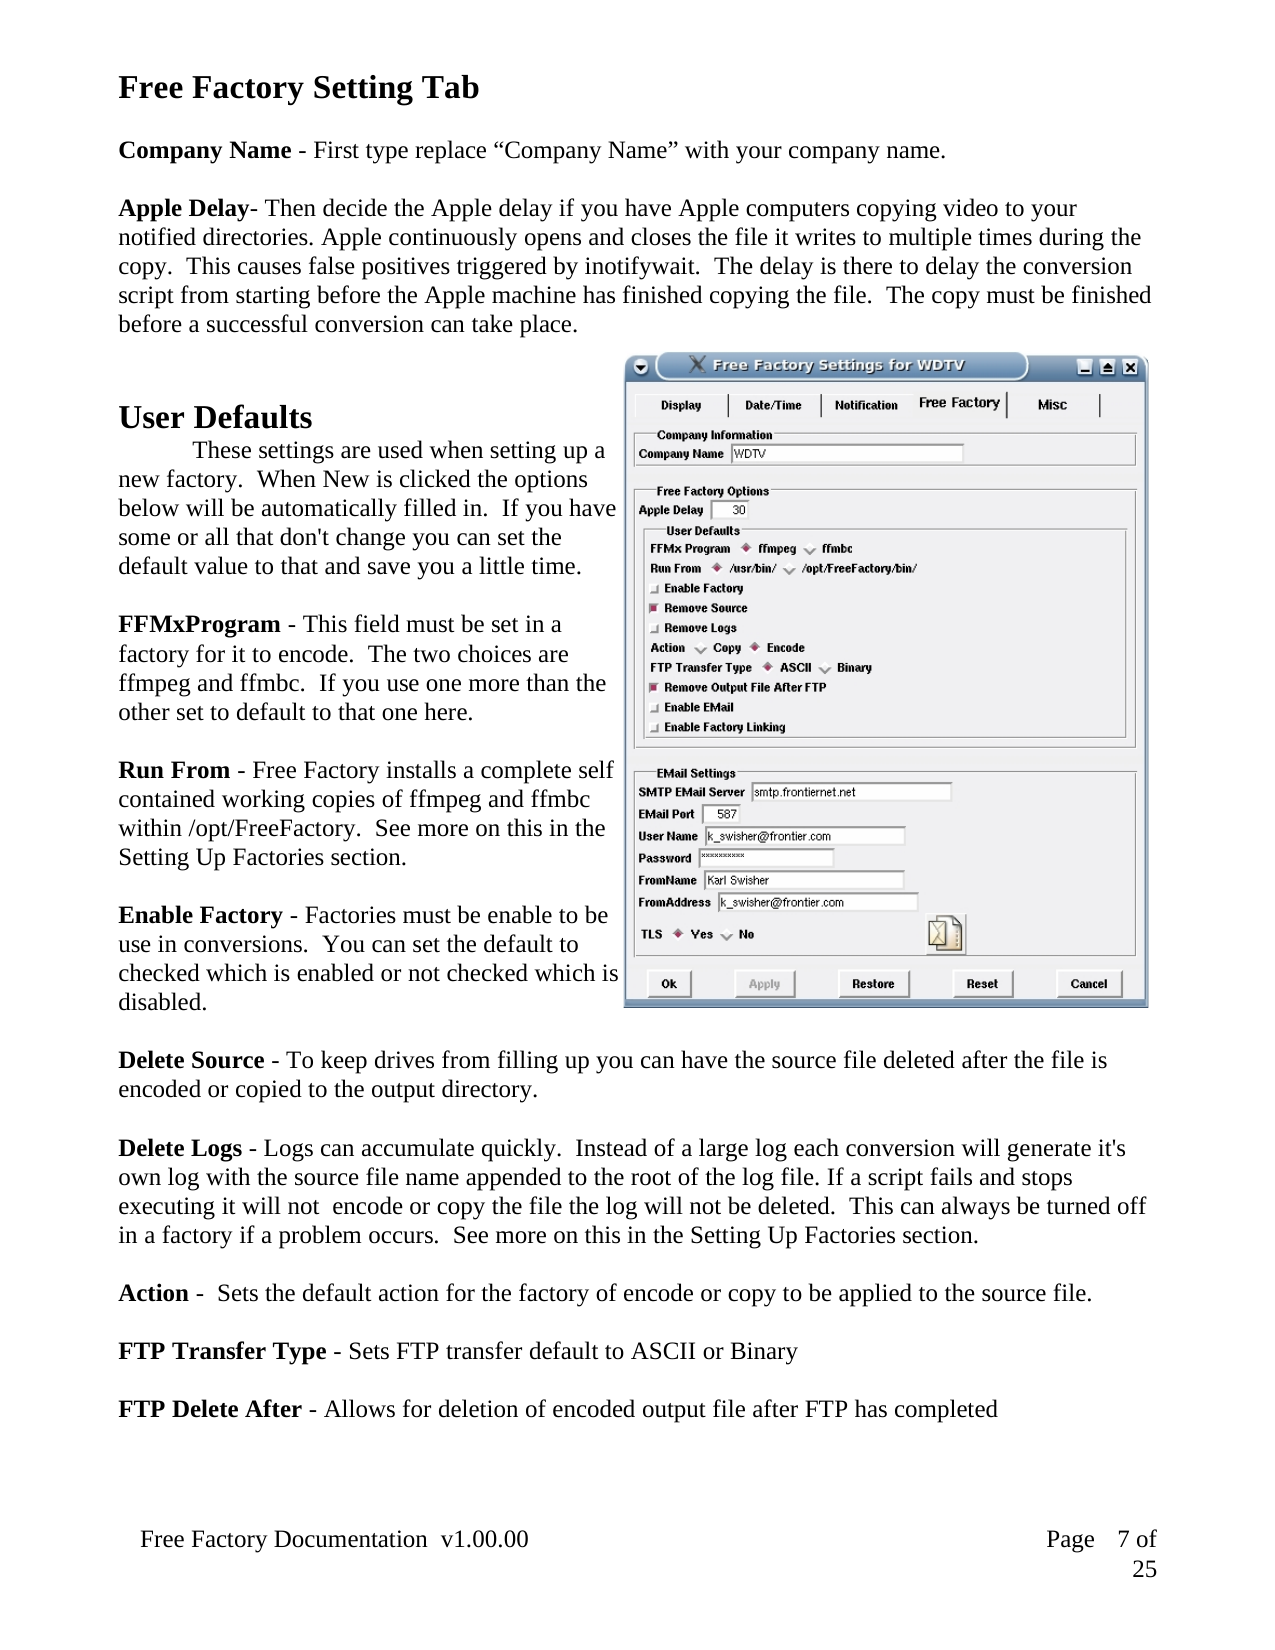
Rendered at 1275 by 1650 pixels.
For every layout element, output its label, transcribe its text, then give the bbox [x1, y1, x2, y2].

text FTP Delete After - Allows for deletion of encoded output file after FTP has completed [118, 1394, 1157, 1423]
text FFMxProgram - This field must be set in a factory for it to encode. The two choices are ffmpeg and ffmbc. If you use one more than the other set to default to that one here. [118, 609, 623, 726]
text These settings are used when setting up a new factory. When New is clicked the options below will be automatically filled in. If you have some or all that don't change you can set the default value to that and save you a little time. [118, 435, 623, 580]
text Free Factory Setting Tab [118, 67, 1157, 106]
text [1149, 397, 1157, 435]
text Run From - Free Factory installs a complete self contained working copies of ffmpeg and ffmbc within /opt/FreeFactory. See more on this in the Setting Up Factories section. [118, 755, 623, 871]
text Enable Factory - Factories must be enable to be use in conversions. You can set the default to checked which is enabled or not checked which is disabled. [118, 900, 1157, 1016]
text FTP Transfer Type - Sets FTP transfer default to ASCII or Binary [118, 1336, 1157, 1365]
picture [623, 351, 1149, 1008]
text User Defaults [118, 397, 623, 435]
text Apple Delay- Then decide the Apple delay if you have Apple computers copying video to your notified directories. Apple continuously opens and closes the file it writes to multiple times during the copy. This causes false positives triggered by inotifywait. The delay is there to delay the conversion script from starting before the Apple machine has finished copying the file. The copy must be finished before a successful conversion can take place. [118, 193, 1157, 338]
text Action - Sets the default action for the factory of encode or copy to be applied to the source file. [118, 1278, 1157, 1307]
text Delete Source - To keep drives from filling up you can have the source file deleted after the file is encoded or copied to the output directory. [118, 1045, 1157, 1103]
text Delete Logs - Logs can accumulate quickly. Instead of a large log each conversion will generate it's own log with the source file name appended to the root of the log file. If a script fails and stops executing it will not encode or copy the file the log will not be deleted. This can always be turned off in a factory if a problem occurs. See more on this in the Setting Up Factories section. [118, 1132, 1157, 1249]
text Company Name - First type replace “Company Name” with your company name. [118, 135, 1157, 164]
